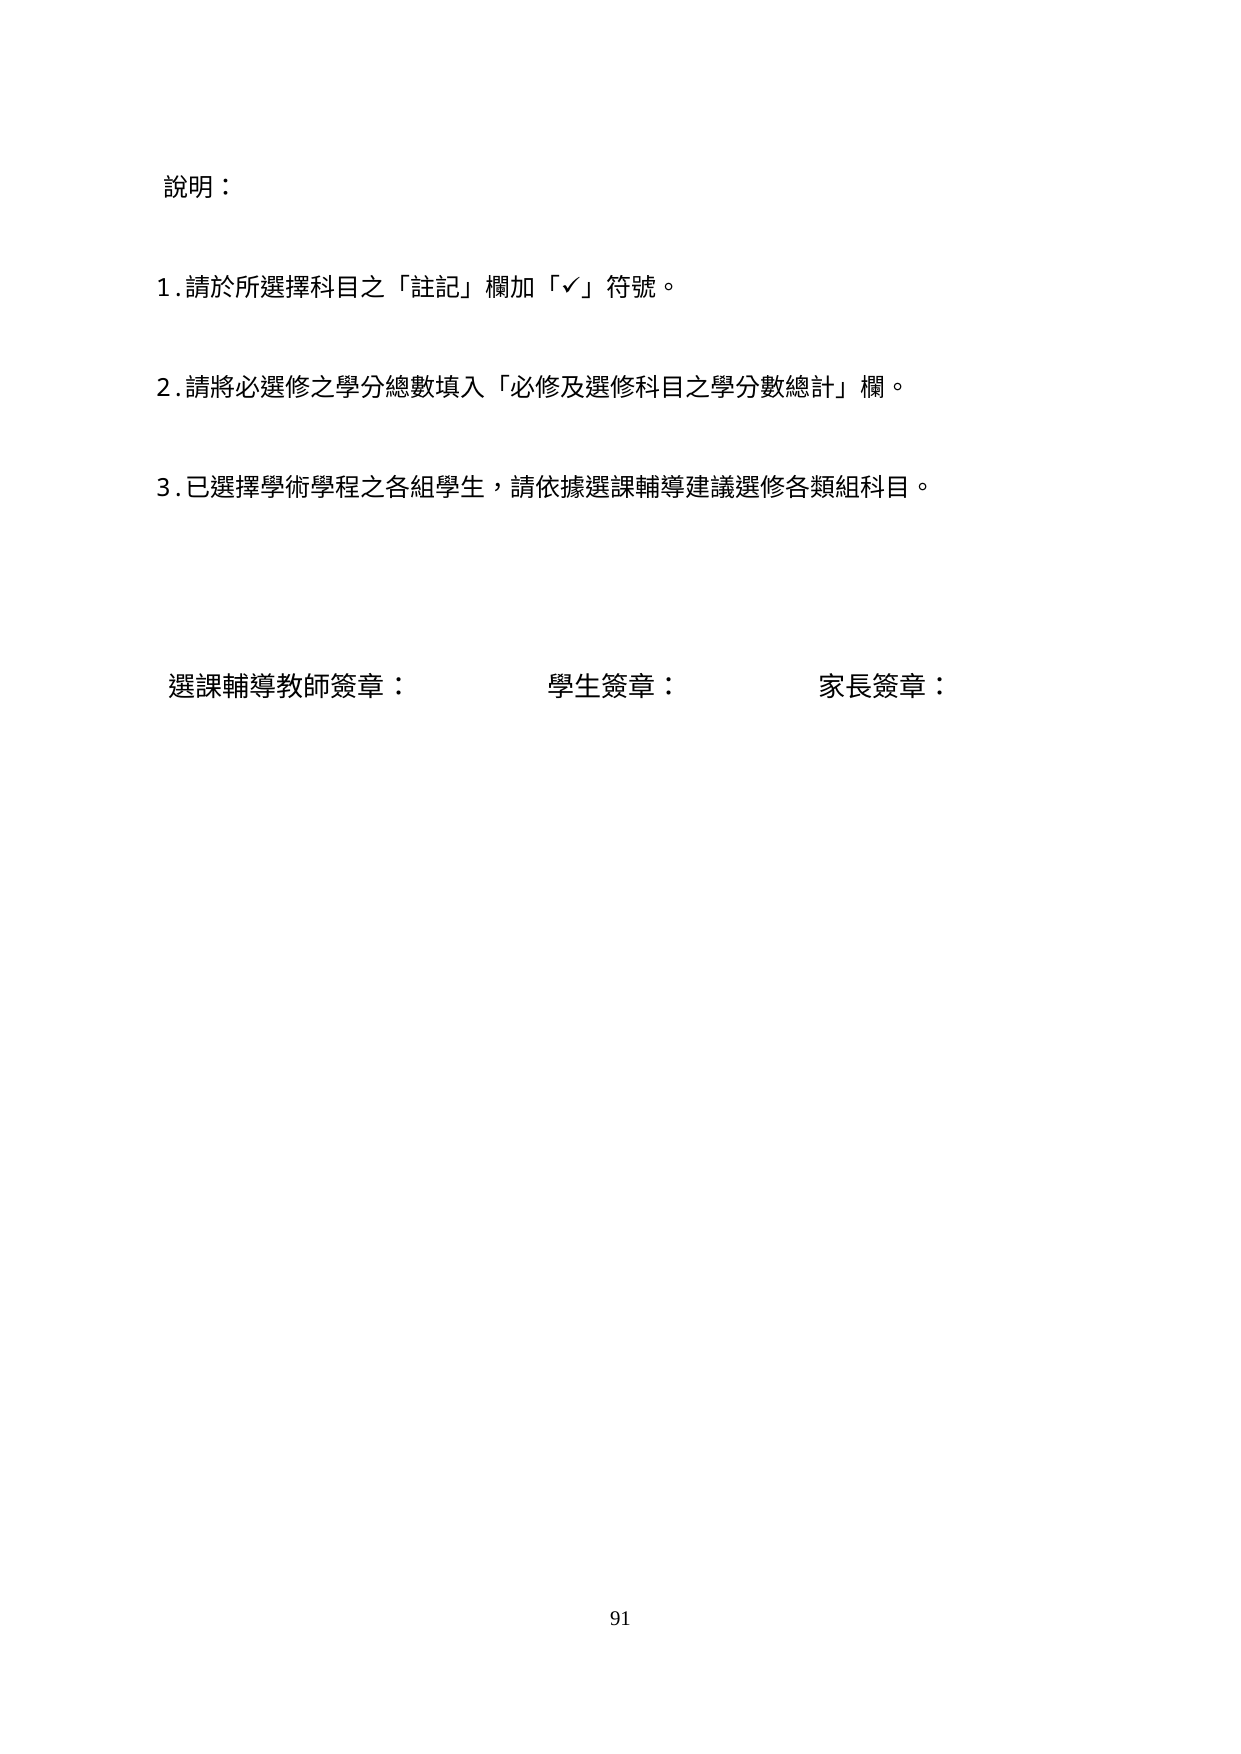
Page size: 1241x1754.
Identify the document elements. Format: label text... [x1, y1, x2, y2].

text 選課輔導教師簽章： 學生簽章： 家長簽章： [168, 643, 1122, 706]
text 2.請將必選修之學分總數填入「必修及選修科目之學分數總計」欄。 [118, 343, 1122, 406]
text 1.請於所選擇科目之「註記」欄加「ü」符號。 [118, 243, 1122, 306]
text 3.已選擇學術學程之各組學生，請依據選課輔導建議選修各類組科目。 [118, 443, 1122, 506]
text 說明： [118, 143, 1122, 206]
